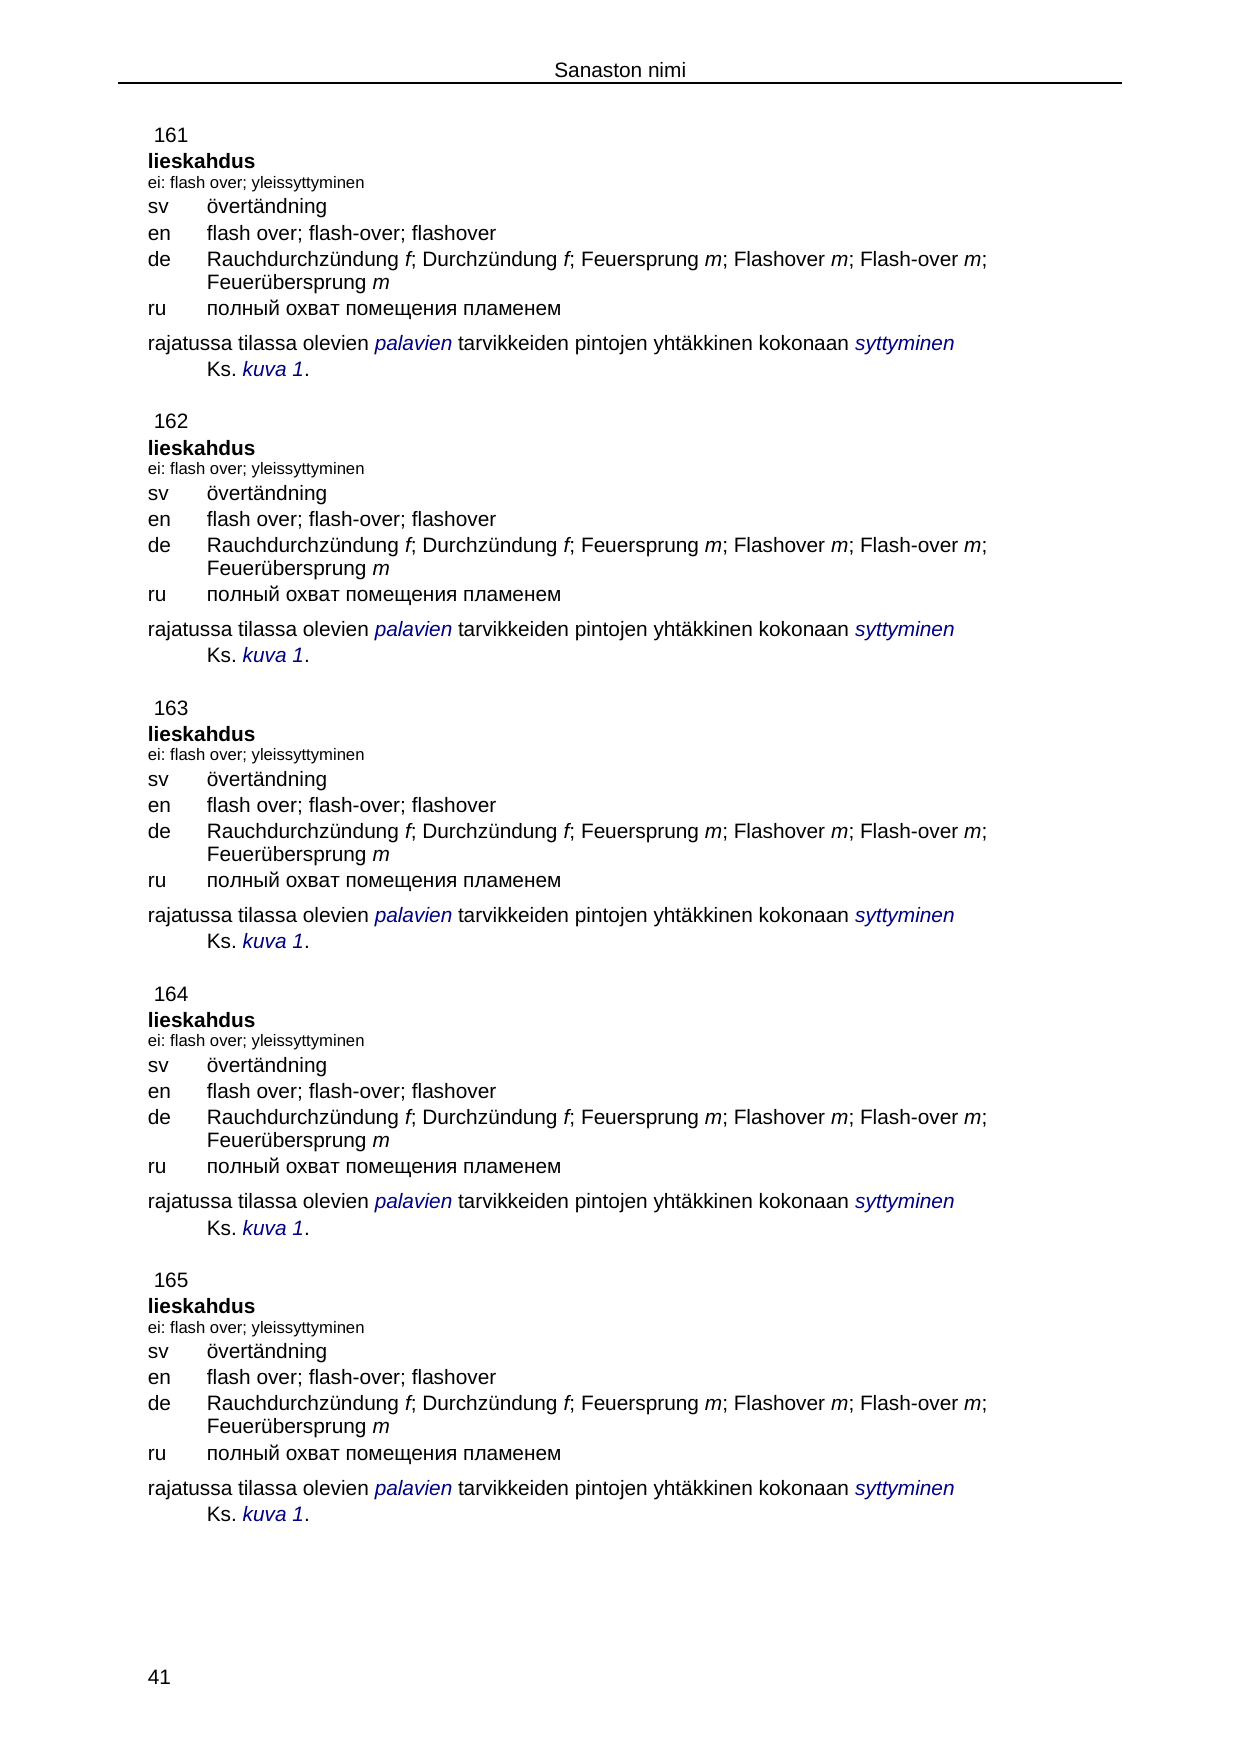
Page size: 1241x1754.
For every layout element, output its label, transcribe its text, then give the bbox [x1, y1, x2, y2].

table_header 164 lieskahdus ei: flash over; yleissyttyminen sv övertändning en flash over; flash-over; flashover de Rauchdurchzündung f; Durchzündung f; Feuersprung m; Flashover m; Flash-over m; Feuerübersprung m ru полный охват помещения пламенем rajatussa tilassa olevien palavien tarvikkeiden pintojen yhtäkkinen kokonaan syttyminen Ks. kuva 1. [118, 976, 1122, 1239]
table_header 163 lieskahdus ei: flash over; yleissyttyminen sv övertändning en flash over; flash-over; flashover de Rauchdurchzündung f; Durchzündung f; Feuersprung m; Flashover m; Flash-over m; Feuerübersprung m ru полный охват помещения пламенем rajatussa tilassa olevien palavien tarvikkeiden pintojen yhtäkkinen kokonaan syttyminen Ks. kuva 1. [118, 690, 1122, 953]
table_header 161 lieskahdus ei: flash over; yleissyttyminen sv övertändning en flash over; flash-over; flashover de Rauchdurchzündung f; Durchzündung f; Feuersprung m; Flashover m; Flash-over m; Feuerübersprung m ru полный охват помещения пламенем rajatussa tilassa olevien palavien tarvikkeiden pintojen yhtäkkinen kokonaan syttyminen Ks. kuva 1. [118, 118, 1122, 381]
table_header 165 lieskahdus ei: flash over; yleissyttyminen sv övertändning en flash over; flash-over; flashover de Rauchdurchzündung f; Durchzündung f; Feuersprung m; Flashover m; Flash-over m; Feuerübersprung m ru полный охват помещения пламенем rajatussa tilassa olevien palavien tarvikkeiden pintojen yhtäkkinen kokonaan syttyminen Ks. kuva 1. [118, 1263, 1122, 1526]
table_header 162 lieskahdus ei: flash over; yleissyttyminen sv övertändning en flash over; flash-over; flashover de Rauchdurchzündung f; Durchzündung f; Feuersprung m; Flashover m; Flash-over m; Feuerübersprung m ru полный охват помещения пламенем rajatussa tilassa olevien palavien tarvikkeiden pintojen yhtäkkinen kokonaan syttyminen Ks. kuva 1. [118, 404, 1122, 667]
